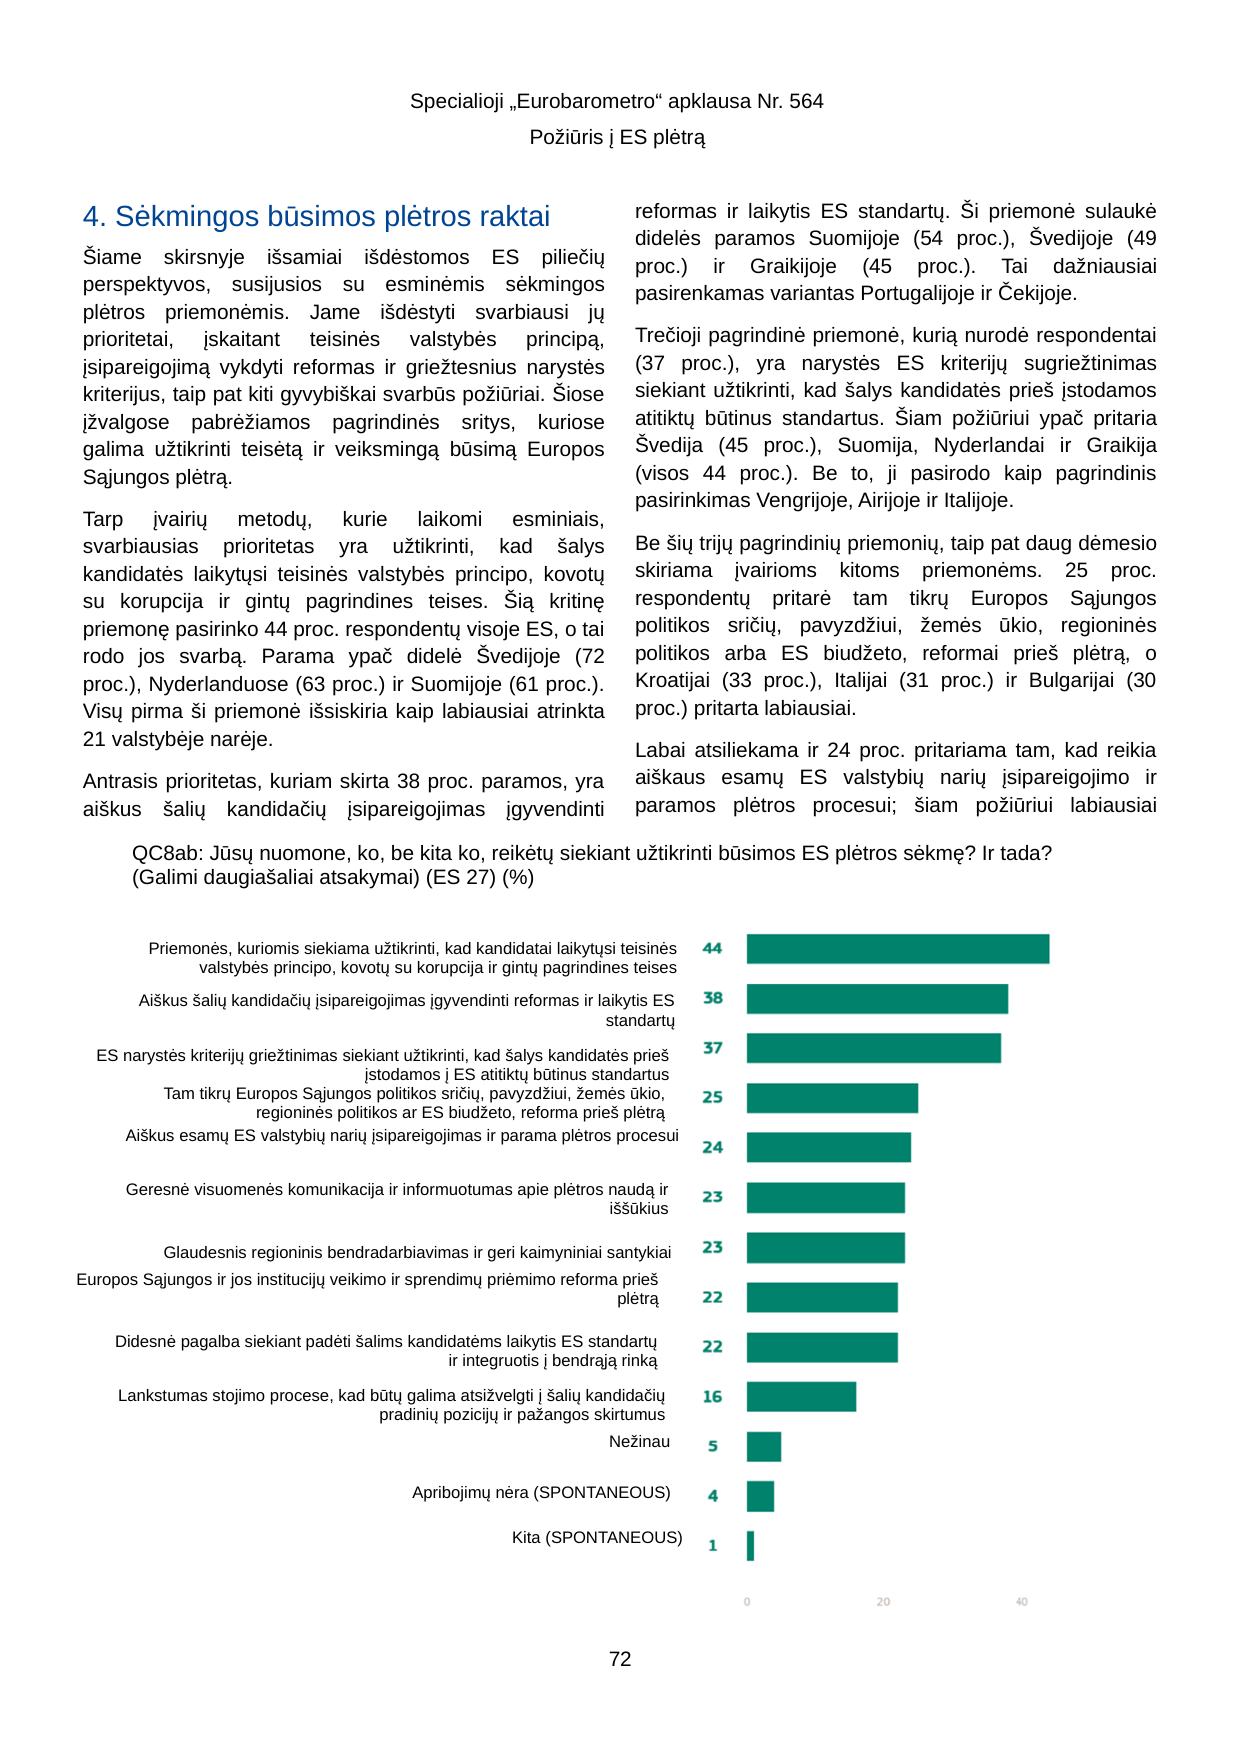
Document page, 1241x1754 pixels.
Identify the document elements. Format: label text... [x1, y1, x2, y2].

subtitle 4. Sėkmingos būsimos plėtros raktai [83, 199, 605, 232]
text Tarp įvairių metodų, kurie laikomi esminiais, svarbiausias prioritetas yra užtikrinti, kad šalys kandidatės laikytųsi teisinės valstybės principo, kovotų su korupcija ir gintų pagrindines teises. Šią kritinę priemonę pasirinko 44 proc. respondentų visoje ES, o tai rodo jos svarbą. Parama ypač didelė Švedijoje (72 proc.), Nyderlanduose (63 proc.) ir Suomijoje (61 proc.). Visų pirma ši priemonė išsiskiria kaip labiausiai atrinkta 21 valstybėje narėje. [83, 507, 605, 751]
text Šiame skirsnyje išsamiai išdėstomos ES piliečių perspektyvos, susijusios su esminėmis sėkmingos plėtros priemonėmis. Jame išdėstyti svarbiausi jų prioritetai, įskaitant teisinės valstybės principą, įsipareigojimą vykdyti reformas ir griežtesnius narystės kriterijus, taip pat kiti gyvybiškai svarbūs požiūriai. Šiose įžvalgose pabrėžiamos pagrindinės sritys, kuriose galima užtikrinti teisėtą ir veiksmingą būsimą Europos Sąjungos plėtrą. [83, 245, 605, 489]
text Trečioji pagrindinė priemonė, kurią nurodė respondentai (37 proc.), yra narystės ES kriterijų sugriežtinimas siekiant užtikrinti, kad šalys kandidatės prieš įstodamos atitiktų būtinus standartus. Šiam požiūriui ypač pritaria Švedija (45 proc.), Suomija, Nyderlandai ir Graikija (visos 44 proc.). Be to, ji pasirodo kaip pagrindinis pasirinkimas Vengrijoje, Airijoje ir Italijoje. [635, 323, 1157, 512]
text Antrasis prioritetas, kuriam skirta 38 proc. paramos, yra aiškus šalių kandidačių įsipareigojimas įgyvendinti [83, 769, 605, 820]
text Be šių trijų pagrindinių priemonių, taip pat daug dėmesio skiriama įvairioms kitoms priemonėms. 25 proc. respondentų pritarė tam tikrų Europos Sąjungos politikos sričių, pavyzdžiui, žemės ūkio, regioninės politikos arba ES biudžeto, reformai prieš plėtrą, o Kroatijai (33 proc.), Italijai (31 proc.) ir Bulgarijai (30 proc.) pritarta labiausiai. [635, 530, 1157, 719]
picture [689, 914, 1129, 1620]
text reformas ir laikytis ES standartų. Ši priemonė sulaukė didelės paramos Suomijoje (54 proc.), Švedijoje (49 proc.) ir Graikijoje (45 proc.). Tai dažniausiai pasirenkamas variantas Portugalijoje ir Čekijoje. [635, 199, 1157, 305]
text Labai atsiliekama ir 24 proc. pritariama tam, kad reikia aiškaus esamų ES valstybių narių įsipareigojimo ir paramos plėtros procesui; šiam požiūriui labiausiai [635, 737, 1157, 816]
